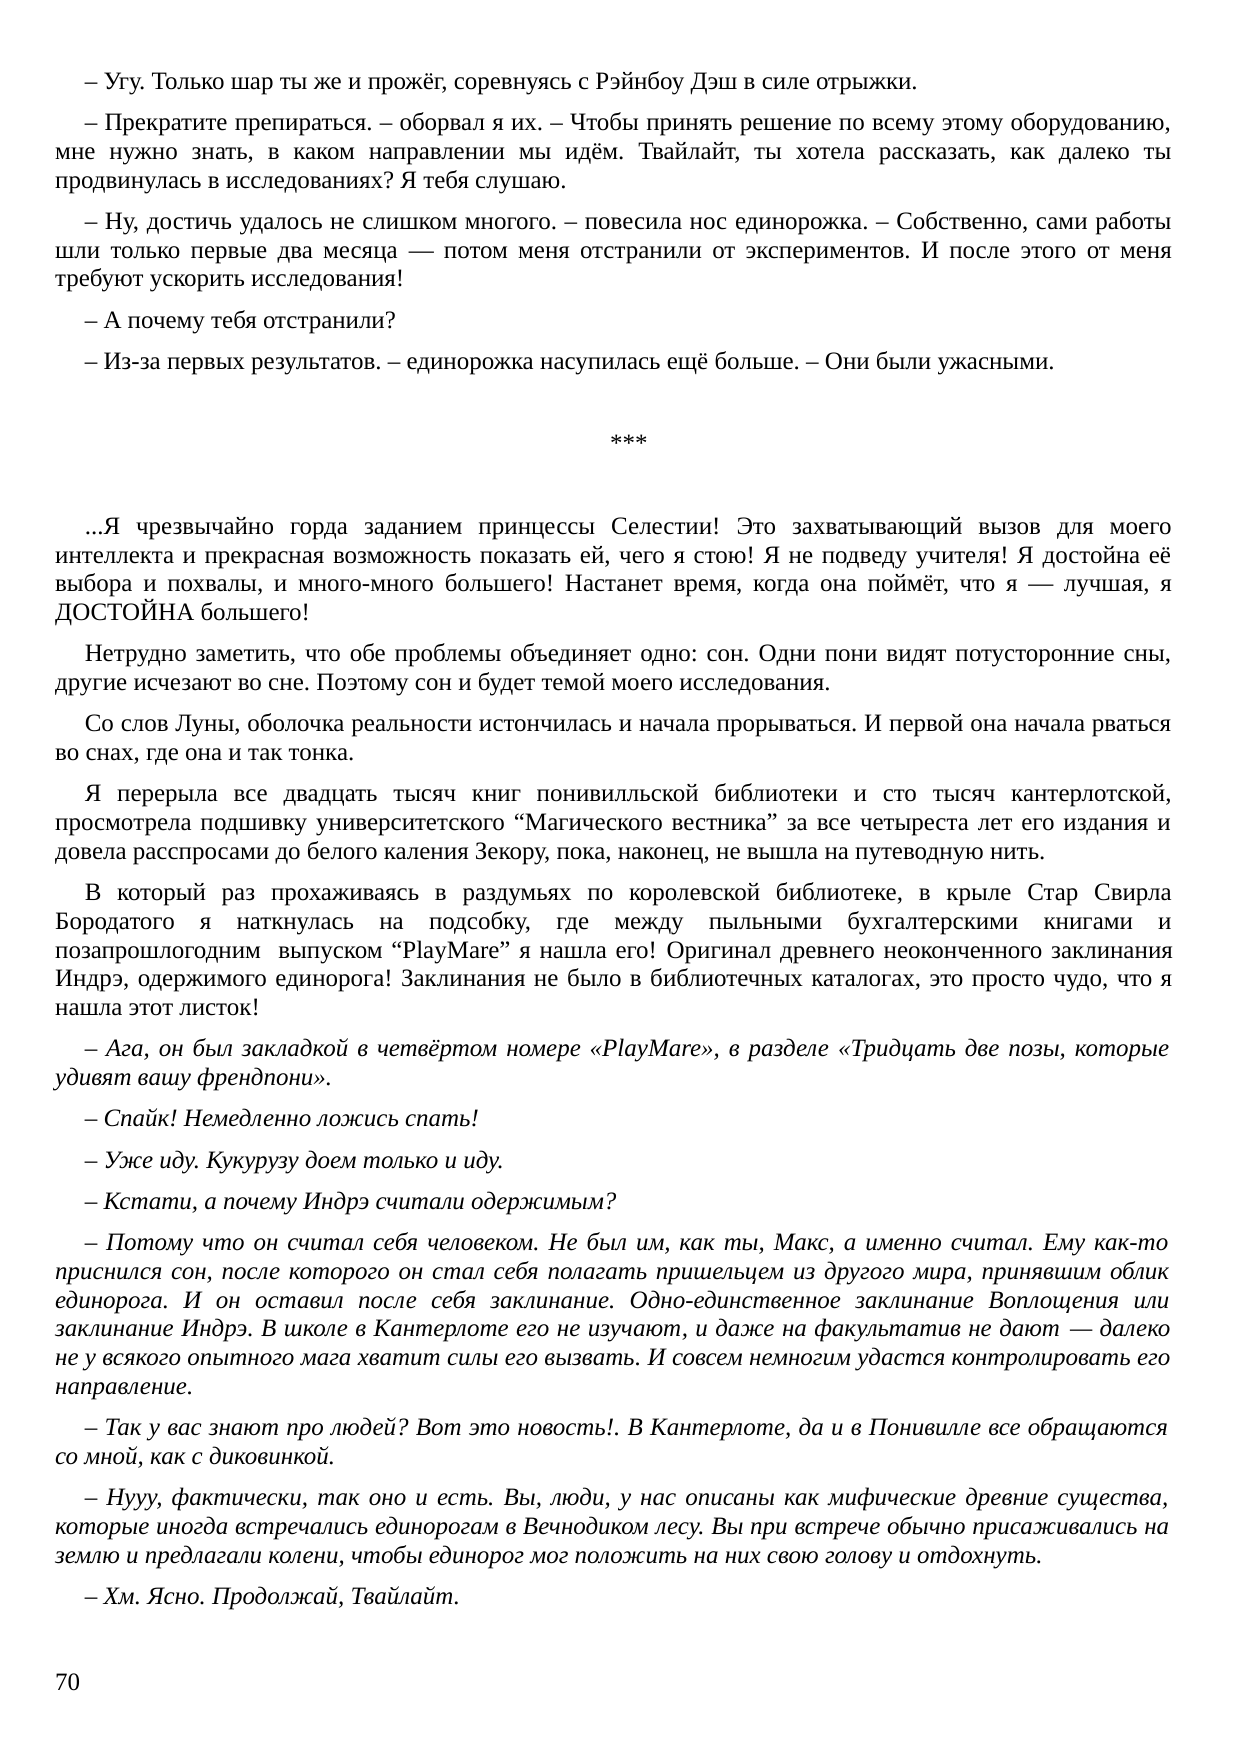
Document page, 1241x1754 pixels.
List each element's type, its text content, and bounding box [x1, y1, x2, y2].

text Со слов Луны, оболочка реальности истончилась и начала прорываться. И первой она начала рваться во снах, где она и так тонка. [55, 708, 1173, 766]
text – Уже иду. Кукурузу доем только и иду. [55, 1145, 1173, 1173]
text – Нууу, фактически, так оно и есть. Вы, люди, у нас описаны как мифические древние существа, которые иногда встречались единорогам в Вечнодиком лесу. Вы при встрече обычно присаживались на землю и предлагали колени, чтобы единорог мог положить на них свою голову и отдохнуть. [55, 1482, 1173, 1568]
text – А почему тебя отстранили? [55, 305, 1173, 333]
text Нетрудно заметить, что обе проблемы объединяет одно: сон. Одни пони видят потусторонние сны, другие исчезают во сне. Поэтому сон и будет темой моего исследования. [55, 638, 1173, 696]
text Я перерыла все двадцать тысяч книг понивилльской библиотеки и сто тысяч кантерлотской, просмотрела подшивку университетского “Магического вестника” за все четыреста лет его издания и довела расспросами до белого каления Зекору, пока, наконец, не вышла на путеводную нить. [55, 778, 1173, 865]
text *** [55, 428, 1173, 457]
text – Прекратите препираться. – оборвал я их. – Чтобы принять решение по всему этому оборудованию, мне нужно знать, в каком направлении мы идём. Твайлайт, ты хотела рассказать, как далеко ты продвинулась в исследованиях? Я тебя слушаю. [55, 107, 1173, 193]
text В который раз прохаживаясь в раздумьях по королевской библиотеке, в крыле Стар Свирла Бородатого я наткнулась на подсобку, где между пыльными бухгалтерскими книгами и позапрошлогодним выпуском “PlayMare” я нашла его! Оригинал древнего неоконченного заклинания Индрэ, одержимого единорога! Заклинания не было в библиотечных каталогах, это просто чудо, что я нашла этот листок! [55, 877, 1173, 1021]
text – Спайк! Немедленно ложись спать! [55, 1103, 1173, 1132]
text – Угу. Только шар ты же и прожёг, соревнуясь с Рэйнбоу Дэш в силе отрыжки. [55, 66, 1173, 95]
text ...Я чрезвычайно горда заданием принцессы Селестии! Это захватывающий вызов для моего интеллекта и прекрасная возможность показать ей, чего я стою! Я не подведу учителя! Я достойна её выбора и похвалы, и много-много большего! Настанет время, когда она поймёт, что я — лучшая, я ДОСТОЙНА большего! [55, 511, 1173, 626]
text – Потому что он считал себя человеком. Не был им, как ты, Макс, а именно считал. Ему как-то приснился сон, после которого он стал себя полагать пришельцем из другого мира, принявшим облик единорога. И он оставил после себя заклинание. Одно-единственное заклинание Воплощения или заклинание Индрэ. В школе в Кантерлоте его не изучают, и даже на факультатив не дают — далеко не у всякого опытного мага хватит силы его вызвать. И совсем немногим удастся контролировать его направление. [55, 1227, 1173, 1400]
text – Так у вас знают про людей? Вот это новость!. В Кантерлоте, да и в Понивилле все обращаются со мной, как с диковинкой. [55, 1412, 1173, 1470]
text – Ага, он был закладкой в четвёртом номере «PlayMare», в разделе «Тридцать две позы, которые удивят вашу френдпони». [55, 1033, 1173, 1091]
text – Ну, достичь удалось не слишком многого. – повесила нос единорожка. – Собственно, сами работы шли только первые два месяца — потом меня отстранили от экспериментов. И после этого от меня требуют ускорить исследования! [55, 206, 1173, 292]
text – Из-за первых результатов. – единорожка насупилась ещё больше. – Они были ужасными. [55, 346, 1173, 375]
text – Хм. Ясно. Продолжай, Твайлайт. [55, 1581, 1173, 1610]
text – Кстати, а почему Индрэ считали одержимым? [55, 1186, 1173, 1215]
